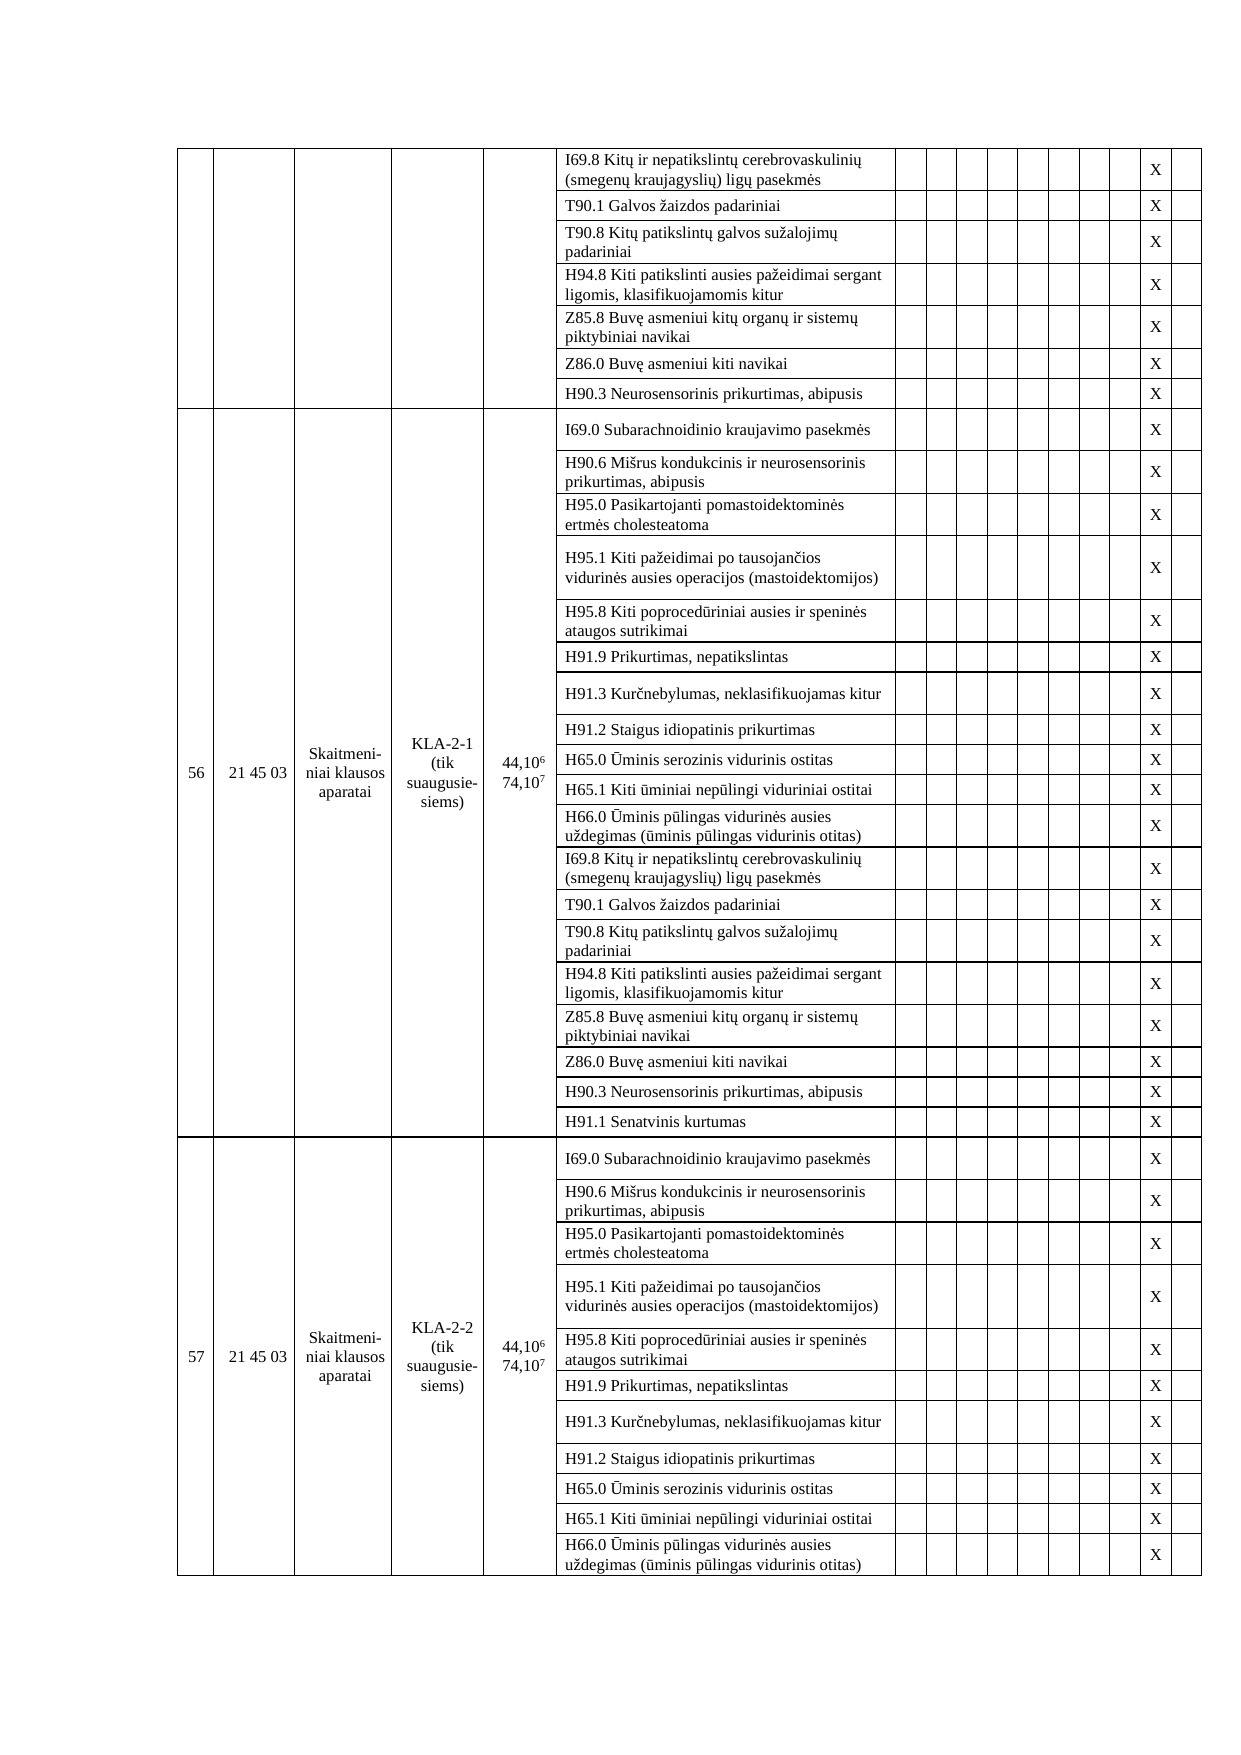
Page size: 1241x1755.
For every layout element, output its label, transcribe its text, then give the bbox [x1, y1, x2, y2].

table_cell [896, 409, 926, 450]
table_cell KLA-2-1 (tik suaugusie-siems) [392, 409, 483, 1136]
table_cell [1172, 1078, 1201, 1106]
table_cell [1172, 191, 1201, 220]
table_cell H94.8 Kiti patikslinti ausies pažeidimai sergant ligomis, klasifikuojamomis kitur [557, 264, 895, 305]
table_cell [927, 890, 956, 919]
table_cell [988, 1138, 1017, 1179]
table_cell [1080, 1371, 1109, 1400]
table_cell [957, 715, 987, 744]
table_cell X [1141, 1180, 1171, 1221]
table_cell [1080, 349, 1109, 378]
table_cell [1202, 190, 1206, 220]
table_cell [896, 890, 926, 919]
table_cell [927, 1048, 956, 1076]
table_cell [927, 1005, 956, 1046]
table_cell [1049, 963, 1079, 1004]
table_cell [1206, 1046, 1211, 1076]
table_cell [957, 775, 987, 804]
table_cell [1018, 963, 1048, 1004]
table_cell [1202, 263, 1206, 305]
table_cell [927, 264, 956, 305]
table_cell H90.6 Mišrus kondukcinis ir neurosensorinis prikurtimas, abipusis [557, 1180, 895, 1221]
table_cell [1110, 306, 1140, 348]
table_cell [1110, 379, 1140, 408]
table_cell [1049, 673, 1079, 714]
table_cell [1202, 889, 1206, 919]
table_cell [1080, 715, 1109, 744]
table_cell [957, 890, 987, 919]
table_cell [1080, 600, 1109, 641]
table_cell Z85.8 Buvę asmeniui kitų organų ir sistemų piktybiniai navikai [557, 306, 895, 348]
table_cell [957, 745, 987, 774]
table_cell H65.0 Ūminis serozinis vidurinis ostitas [557, 1474, 895, 1503]
table_cell [927, 1223, 956, 1264]
table_cell [1110, 409, 1140, 450]
table_cell [1018, 1223, 1048, 1264]
table_cell [1049, 536, 1079, 599]
table_cell [1110, 451, 1140, 493]
table_cell [1202, 1179, 1206, 1221]
table_cell [988, 920, 1017, 961]
table_cell [896, 1474, 926, 1503]
table_cell [1080, 1329, 1109, 1370]
table_cell [1172, 349, 1201, 378]
table_cell [1049, 1504, 1079, 1533]
table_cell [1172, 920, 1201, 961]
table_cell [988, 536, 1017, 599]
table_cell [927, 745, 956, 774]
table_cell 21 45 03 [214, 409, 294, 1136]
table_cell [1049, 494, 1079, 535]
table_cell [927, 1108, 956, 1136]
table_cell [988, 643, 1017, 671]
table_cell [1080, 379, 1109, 408]
table_cell [295, 149, 391, 408]
table_cell [988, 1371, 1017, 1400]
table_cell [957, 1504, 987, 1533]
table_cell [1018, 1371, 1048, 1400]
table_cell [1049, 1444, 1079, 1473]
table_cell X [1141, 715, 1171, 744]
table_cell X [1141, 1048, 1171, 1076]
table_cell [896, 1078, 926, 1106]
table_cell [1080, 643, 1109, 671]
table_cell [1049, 1329, 1079, 1370]
table_cell [1110, 264, 1140, 305]
table_cell [957, 848, 987, 889]
table_cell [1206, 961, 1211, 1004]
table_cell X [1141, 643, 1171, 671]
table_cell [1172, 673, 1201, 714]
table_cell [1018, 848, 1048, 889]
table_cell [1172, 1223, 1201, 1264]
table_cell [1018, 149, 1048, 190]
table_cell X [1141, 379, 1171, 408]
table_cell [1080, 494, 1109, 535]
table_cell [957, 379, 987, 408]
table_cell [1110, 1329, 1140, 1370]
table_cell [1018, 221, 1048, 263]
table_cell X [1141, 1108, 1171, 1136]
table_cell [896, 1329, 926, 1370]
table_cell [1049, 775, 1079, 804]
table_cell [927, 643, 956, 671]
table_cell [1110, 643, 1140, 671]
table_cell [1080, 673, 1109, 714]
table_cell [1080, 890, 1109, 919]
table_cell [1110, 1108, 1140, 1136]
table_cell [896, 1534, 926, 1575]
table_cell [988, 1223, 1017, 1264]
table_cell [1110, 600, 1140, 641]
table_cell [988, 149, 1017, 190]
table_cell [1206, 408, 1211, 450]
table_cell [1018, 1504, 1048, 1533]
table_cell [1049, 221, 1079, 263]
table_cell [1018, 775, 1048, 804]
table_cell [988, 379, 1017, 408]
table_cell [1206, 1106, 1211, 1136]
table_cell [927, 848, 956, 889]
table_cell [1018, 1474, 1048, 1503]
table_cell [988, 264, 1017, 305]
table_cell [1172, 963, 1201, 1004]
table_cell [1018, 379, 1048, 408]
table_cell [988, 805, 1017, 846]
table_cell [484, 149, 556, 408]
table_cell [1080, 1138, 1109, 1179]
table_cell [1202, 1473, 1206, 1503]
table_cell [1018, 1180, 1048, 1221]
table_cell X [1141, 451, 1171, 493]
table_cell X [1141, 745, 1171, 774]
table_cell X [1141, 600, 1171, 641]
table_cell [896, 191, 926, 220]
table_cell [1018, 920, 1048, 961]
table_cell [1206, 220, 1211, 263]
table_cell [927, 1329, 956, 1370]
table_cell [1080, 1005, 1109, 1046]
table_cell X [1141, 264, 1171, 305]
table_cell [896, 1108, 926, 1136]
table_cell [896, 306, 926, 348]
table_cell [957, 1180, 987, 1221]
table_cell [1202, 744, 1206, 774]
table_cell [927, 191, 956, 220]
table_cell [1110, 1138, 1140, 1179]
table_cell [1080, 963, 1109, 1004]
table_cell [1206, 889, 1211, 919]
table_cell [988, 1474, 1017, 1503]
table_cell I69.8 Kitų ir nepatikslintų cerebrovaskulinių (smegenų kraujagyslių) ligų pasekmės [557, 149, 895, 190]
table_cell [896, 1265, 926, 1328]
table_cell [1018, 745, 1048, 774]
table_cell H91.2 Staigus idiopatinis prikurtimas [557, 715, 895, 744]
table_cell [988, 494, 1017, 535]
table_cell [957, 805, 987, 846]
table_cell [1206, 1503, 1211, 1533]
table_cell [1018, 191, 1048, 220]
table_cell 56 [178, 409, 213, 1136]
table_cell [1110, 920, 1140, 961]
table_cell [957, 1223, 987, 1264]
table_cell [927, 715, 956, 744]
table_cell [957, 1534, 987, 1575]
table_cell [1018, 349, 1048, 378]
table_cell T90.8 Kitų patikslintų galvos sužalojimų padariniai [557, 221, 895, 263]
table_cell [1202, 1400, 1206, 1443]
table_cell [1018, 805, 1048, 846]
table_cell X [1141, 963, 1171, 1004]
table_cell [1049, 451, 1079, 493]
table_cell H94.8 Kiti patikslinti ausies pažeidimai sergant ligomis, klasifikuojamomis kitur [557, 963, 895, 1004]
table_cell [1080, 409, 1109, 450]
table_cell [1049, 805, 1079, 846]
table_cell [988, 775, 1017, 804]
table_cell [1202, 535, 1206, 599]
table_cell [1018, 715, 1048, 744]
table_cell KLA-2-2 (tik suaugusie-siems) [392, 1138, 483, 1575]
table_cell [1202, 919, 1206, 961]
table_cell [957, 1138, 987, 1179]
table_cell [927, 409, 956, 450]
table_cell [1049, 264, 1079, 305]
table_cell X [1141, 805, 1171, 846]
table_cell [1110, 805, 1140, 846]
table_cell [1080, 1223, 1109, 1264]
table_cell [1206, 641, 1211, 671]
table_cell X [1141, 149, 1171, 190]
table_cell [1018, 536, 1048, 599]
table_cell T90.1 Galvos žaizdos padariniai [557, 191, 895, 220]
table_cell [988, 1048, 1017, 1076]
table_cell [896, 1048, 926, 1076]
table_cell [1172, 1329, 1201, 1370]
table_cell X [1141, 1005, 1171, 1046]
table_cell [957, 349, 987, 378]
table_cell [988, 409, 1017, 450]
table_cell [988, 745, 1017, 774]
table_cell Skaitmeni- niai klausos aparatai [295, 1138, 391, 1575]
table_cell [1018, 673, 1048, 714]
table_cell [1080, 1048, 1109, 1076]
table_cell [1206, 1136, 1211, 1179]
table_cell Z86.0 Buvę asmeniui kiti navikai [557, 1048, 895, 1076]
table_cell [1172, 536, 1201, 599]
table_cell I69.0 Subarachnoidinio kraujavimo pasekmės [557, 1138, 895, 1179]
table_cell H65.1 Kiti ūminiai nepūlingi viduriniai ostitai [557, 1504, 895, 1533]
table_cell [927, 1534, 956, 1575]
table_cell [988, 1265, 1017, 1328]
table_cell [927, 1401, 956, 1443]
table_cell [896, 600, 926, 641]
table_cell [1206, 804, 1211, 846]
table_cell [957, 1329, 987, 1370]
table_cell X [1141, 890, 1171, 919]
table_cell [1172, 1401, 1201, 1443]
table_cell X [1141, 191, 1171, 220]
table_cell [1202, 408, 1206, 450]
table_cell [1049, 920, 1079, 961]
table_cell [1110, 349, 1140, 378]
table_cell [1080, 1444, 1109, 1473]
table_cell [1080, 221, 1109, 263]
table_cell X [1141, 1329, 1171, 1370]
table_cell [896, 1401, 926, 1443]
table_cell 44,106 74,107 [484, 409, 556, 1136]
table_cell [927, 805, 956, 846]
table_cell X [1141, 1223, 1171, 1264]
table_cell [1049, 1048, 1079, 1076]
table_cell [1172, 1265, 1201, 1328]
table_cell [1202, 641, 1206, 671]
table_cell [1172, 1005, 1201, 1046]
table_cell [896, 745, 926, 774]
table_cell [957, 643, 987, 671]
table_cell [1049, 848, 1079, 889]
table_cell [896, 379, 926, 408]
table_cell [1049, 409, 1079, 450]
table_cell [1110, 1504, 1140, 1533]
table_cell [1049, 1401, 1079, 1443]
table_cell [1110, 1444, 1140, 1473]
table_cell [1202, 493, 1206, 535]
table_cell [957, 963, 987, 1004]
table_cell X [1141, 1474, 1171, 1503]
table_cell [1206, 774, 1211, 804]
table_cell [1172, 848, 1201, 889]
table_cell H91.1 Senatvinis kurtumas [557, 1108, 895, 1136]
table_cell [1202, 599, 1206, 641]
table_cell Skaitmeni- niai klausos aparatai [295, 409, 391, 1136]
table_cell [1110, 1223, 1140, 1264]
table_cell X [1141, 536, 1171, 599]
table_cell H91.9 Prikurtimas, nepatikslintas [557, 1371, 895, 1400]
table_cell [896, 451, 926, 493]
table_cell [1110, 1474, 1140, 1503]
table_cell [1110, 191, 1140, 220]
table_cell [1018, 1138, 1048, 1179]
table_cell [1110, 775, 1140, 804]
table_cell [1110, 673, 1140, 714]
table_cell [1080, 536, 1109, 599]
table_cell X [1141, 409, 1171, 450]
table_cell [896, 963, 926, 1004]
table_cell [1202, 714, 1206, 744]
table_cell [1018, 890, 1048, 919]
table_cell [1110, 536, 1140, 599]
table_cell [1018, 643, 1048, 671]
table_cell [1206, 263, 1211, 305]
table_cell [1110, 1401, 1140, 1443]
table_cell [927, 451, 956, 493]
table_cell [896, 775, 926, 804]
table_cell [927, 1078, 956, 1106]
table_cell [1110, 1265, 1140, 1328]
table_cell H91.2 Staigus idiopatinis prikurtimas [557, 1444, 895, 1473]
table_cell [1018, 1329, 1048, 1370]
table_cell Z85.8 Buvę asmeniui kitų organų ir sistemų piktybiniai navikai [557, 1005, 895, 1046]
table_cell [1018, 1444, 1048, 1473]
table_cell [957, 1048, 987, 1076]
table_cell [1018, 306, 1048, 348]
table_cell X [1141, 1534, 1171, 1575]
table_cell [1049, 1223, 1079, 1264]
table_cell [1202, 1443, 1206, 1473]
table_cell [1172, 149, 1201, 190]
table_cell X [1141, 1444, 1171, 1473]
table_cell [1206, 148, 1211, 190]
table_cell [1202, 1136, 1206, 1179]
table_cell [896, 494, 926, 535]
table_cell X [1141, 1078, 1171, 1106]
table_cell H91.9 Prikurtimas, nepatikslintas [557, 643, 895, 671]
table_cell [1080, 1401, 1109, 1443]
table_cell [1202, 378, 1206, 408]
table_cell [1202, 1328, 1206, 1370]
table_cell [1110, 963, 1140, 1004]
table_cell [1172, 890, 1201, 919]
table_cell [957, 1108, 987, 1136]
table_cell [1018, 1265, 1048, 1328]
table_cell [1049, 379, 1079, 408]
table_cell [1018, 1108, 1048, 1136]
table_cell [1206, 190, 1211, 220]
table_cell X [1141, 920, 1171, 961]
table_cell [1206, 450, 1211, 493]
table_cell [1049, 1534, 1079, 1575]
table_cell [1018, 264, 1048, 305]
table_cell I69.8 Kitų ir nepatikslintų cerebrovaskulinių (smegenų kraujagyslių) ligų pasekmės [557, 848, 895, 889]
table_cell [988, 221, 1017, 263]
table_cell [988, 1504, 1017, 1533]
table_cell H65.1 Kiti ūminiai nepūlingi viduriniai ostitai [557, 775, 895, 804]
table_cell [896, 673, 926, 714]
table_cell [1018, 1005, 1048, 1046]
table_cell H66.0 Ūminis pūlingas vidurinės ausies uždegimas (ūminis pūlingas vidurinis otitas) [557, 1534, 895, 1575]
table_cell [1172, 1534, 1201, 1575]
table_cell [1172, 494, 1201, 535]
table_cell [1202, 148, 1206, 190]
table_cell X [1141, 349, 1171, 378]
table_cell [988, 1401, 1017, 1443]
table_cell [1202, 450, 1206, 493]
table_cell [896, 848, 926, 889]
table_cell [896, 149, 926, 190]
table_cell [1206, 919, 1211, 961]
table_cell [1172, 1444, 1201, 1473]
table_cell [957, 1371, 987, 1400]
table_cell [1080, 1108, 1109, 1136]
table_cell [957, 264, 987, 305]
table_cell [927, 920, 956, 961]
table_cell [927, 379, 956, 408]
table_cell [896, 1223, 926, 1264]
table_cell [1172, 409, 1201, 450]
table_cell X [1141, 1504, 1171, 1533]
table_cell [896, 1180, 926, 1221]
table_cell [1080, 264, 1109, 305]
table_cell [1018, 1401, 1048, 1443]
table_cell [927, 1265, 956, 1328]
table_cell [1080, 149, 1109, 190]
table_cell [988, 848, 1017, 889]
table_cell [1049, 1005, 1079, 1046]
table_cell H90.3 Neurosensorinis prikurtimas, abipusis [557, 1078, 895, 1106]
table_cell [1206, 493, 1211, 535]
table_cell [927, 1180, 956, 1221]
table_cell [1172, 715, 1201, 744]
table_cell [927, 1444, 956, 1473]
table_cell [1206, 1443, 1211, 1473]
table_cell [1202, 1076, 1206, 1106]
table_cell [178, 149, 213, 408]
table_cell [927, 963, 956, 1004]
table_cell [1172, 1048, 1201, 1076]
table_cell [1206, 1533, 1211, 1575]
table_cell [1172, 1180, 1201, 1221]
table_cell [957, 1078, 987, 1106]
table_cell [1206, 378, 1211, 408]
table_cell [1172, 264, 1201, 305]
table_cell [1080, 1078, 1109, 1106]
table_cell H95.0 Pasikartojanti pomastoidektominės ertmės cholesteatoma [557, 494, 895, 535]
table_cell H90.3 Neurosensorinis prikurtimas, abipusis [557, 379, 895, 408]
table_cell [957, 1265, 987, 1328]
table_cell [957, 1444, 987, 1473]
table_cell [896, 349, 926, 378]
table_cell [1206, 305, 1211, 348]
table_cell [896, 1371, 926, 1400]
table_cell T90.8 Kitų patikslintų galvos sužalojimų padariniai [557, 920, 895, 961]
table_cell [1049, 1108, 1079, 1136]
table_cell [1080, 745, 1109, 774]
table_cell [927, 600, 956, 641]
table_cell [1202, 804, 1206, 846]
table_cell [927, 1504, 956, 1533]
table_cell [988, 306, 1017, 348]
table_cell [1110, 494, 1140, 535]
table_cell [957, 1401, 987, 1443]
table_cell [1080, 775, 1109, 804]
table_cell [1172, 775, 1201, 804]
table_cell [1110, 221, 1140, 263]
table_cell [1110, 1048, 1140, 1076]
table_cell [1202, 1264, 1206, 1328]
table_cell X [1141, 1371, 1171, 1400]
table_cell X [1141, 1138, 1171, 1179]
table_cell [1202, 671, 1206, 714]
table_cell [896, 715, 926, 744]
table_cell [927, 349, 956, 378]
table_cell [1202, 1533, 1206, 1575]
table_cell [957, 494, 987, 535]
table_cell 21 45 03 [214, 1138, 294, 1575]
table_cell [1206, 846, 1211, 889]
table_cell [1202, 220, 1206, 263]
table_cell H95.8 Kiti poprocedūriniai ausies ir speninės ataugos sutrikimai [557, 1329, 895, 1370]
table_cell [1110, 1534, 1140, 1575]
table_cell [896, 1444, 926, 1473]
table_cell [896, 1138, 926, 1179]
table_cell [1018, 1048, 1048, 1076]
table_cell X [1141, 306, 1171, 348]
table_cell [1080, 805, 1109, 846]
table_cell [1202, 1370, 1206, 1400]
table_cell [1049, 1180, 1079, 1221]
table_cell [1049, 745, 1079, 774]
table_cell [896, 920, 926, 961]
table_cell [1206, 1221, 1211, 1264]
table_cell [927, 306, 956, 348]
table_cell [927, 536, 956, 599]
table_cell [1172, 1504, 1201, 1533]
table_cell [1080, 848, 1109, 889]
table_cell [988, 600, 1017, 641]
table_cell [988, 1534, 1017, 1575]
table_cell [957, 920, 987, 961]
table_cell [1172, 1108, 1201, 1136]
table_cell [957, 451, 987, 493]
table_cell H95.1 Kiti pažeidimai po tausojančios vidurinės ausies operacijos (mastoidektomijos) [557, 536, 895, 599]
table_cell [896, 221, 926, 263]
table_cell [1080, 1265, 1109, 1328]
table_cell [1110, 715, 1140, 744]
table_cell [1049, 600, 1079, 641]
table_cell [957, 673, 987, 714]
table_cell X [1141, 1265, 1171, 1328]
table_cell [1110, 149, 1140, 190]
table_cell [988, 1108, 1017, 1136]
table_cell I69.0 Subarachnoidinio kraujavimo pasekmės [557, 409, 895, 450]
table_cell [988, 715, 1017, 744]
table_cell [957, 221, 987, 263]
table_cell X [1141, 221, 1171, 263]
table_cell [896, 1005, 926, 1046]
table_cell [988, 1444, 1017, 1473]
table_cell [988, 1078, 1017, 1106]
table_cell [1049, 890, 1079, 919]
table_cell [957, 306, 987, 348]
table_cell [1049, 149, 1079, 190]
table_cell [1206, 1264, 1211, 1328]
table_cell H90.6 Mišrus kondukcinis ir neurosensorinis prikurtimas, abipusis [557, 451, 895, 493]
table_cell [1018, 1078, 1048, 1106]
table_cell [1206, 714, 1211, 744]
table_cell [1206, 1004, 1211, 1046]
table_cell [988, 1005, 1017, 1046]
table_cell [392, 149, 483, 408]
table_cell [896, 1504, 926, 1533]
table_cell [1080, 191, 1109, 220]
table_cell [1049, 1138, 1079, 1179]
table_cell [1049, 349, 1079, 378]
table_cell [988, 1329, 1017, 1370]
table_cell [1049, 1371, 1079, 1400]
table_cell [1049, 1265, 1079, 1328]
table_cell [927, 221, 956, 263]
table_cell [1172, 1474, 1201, 1503]
table_cell [1018, 1534, 1048, 1575]
table_cell [927, 1474, 956, 1503]
table_cell [1110, 890, 1140, 919]
table_cell [957, 600, 987, 641]
table_cell [1110, 848, 1140, 889]
table_cell X [1141, 1401, 1171, 1443]
table_cell [957, 1005, 987, 1046]
table_cell [1110, 1371, 1140, 1400]
table_cell [1206, 535, 1211, 599]
table_cell [1172, 643, 1201, 671]
table_cell [988, 191, 1017, 220]
table_cell H65.0 Ūminis serozinis vidurinis ostitas [557, 745, 895, 774]
table_cell [1049, 306, 1079, 348]
table_cell [988, 673, 1017, 714]
table_cell [896, 805, 926, 846]
table_cell [1202, 846, 1206, 889]
table_cell X [1141, 494, 1171, 535]
table_cell [1202, 961, 1206, 1004]
table_cell [1110, 1078, 1140, 1106]
table_cell [1049, 1474, 1079, 1503]
table_cell [988, 1180, 1017, 1221]
table_cell [1080, 451, 1109, 493]
table_cell [896, 643, 926, 671]
table_cell [1206, 1370, 1211, 1400]
table_cell H95.8 Kiti poprocedūriniai ausies ir speninės ataugos sutrikimai [557, 600, 895, 641]
table_cell 57 [178, 1138, 213, 1575]
table_cell [214, 149, 294, 408]
table_cell [927, 1371, 956, 1400]
table_cell [1206, 1179, 1211, 1221]
table_cell [1206, 1473, 1211, 1503]
table_cell [927, 775, 956, 804]
table_cell [957, 536, 987, 599]
table_cell [1172, 306, 1201, 348]
table_cell [988, 451, 1017, 493]
table_cell [1080, 1474, 1109, 1503]
table_cell [1206, 1400, 1211, 1443]
table_cell [1110, 1180, 1140, 1221]
table_cell [957, 149, 987, 190]
table_cell [1049, 191, 1079, 220]
table_cell [1206, 599, 1211, 641]
table_cell [1206, 744, 1211, 774]
table_cell H91.3 Kurčnebylumas, neklasifikuojamas kitur [557, 1401, 895, 1443]
table_cell [1202, 1221, 1206, 1264]
table_cell [1018, 494, 1048, 535]
table_cell [1110, 1005, 1140, 1046]
table_cell [1172, 745, 1201, 774]
table_cell [1018, 600, 1048, 641]
table_cell [1049, 643, 1079, 671]
table_cell [988, 963, 1017, 1004]
table_cell [1172, 1371, 1201, 1400]
table_cell [1080, 1534, 1109, 1575]
table_cell [1018, 409, 1048, 450]
table_cell [927, 494, 956, 535]
table_cell [1049, 715, 1079, 744]
table_cell [957, 191, 987, 220]
table_cell [988, 890, 1017, 919]
table_cell H66.0 Ūminis pūlingas vidurinės ausies uždegimas (ūminis pūlingas vidurinis otitas) [557, 805, 895, 846]
table_cell H95.1 Kiti pažeidimai po tausojančios vidurinės ausies operacijos (mastoidektomijos) [557, 1265, 895, 1328]
table_cell [1202, 1106, 1206, 1136]
table_cell [927, 1138, 956, 1179]
table_cell [1206, 1328, 1211, 1370]
table_cell H95.0 Pasikartojanti pomastoidektominės ertmės cholesteatoma [557, 1223, 895, 1264]
table_cell [957, 1474, 987, 1503]
table_cell [1202, 1004, 1206, 1046]
table_cell 44,106 74,107 [484, 1138, 556, 1575]
table_cell [1172, 221, 1201, 263]
table_cell T90.1 Galvos žaizdos padariniai [557, 890, 895, 919]
table_cell [1080, 306, 1109, 348]
table_cell [1202, 348, 1206, 378]
table_cell X [1141, 775, 1171, 804]
table_cell [1049, 1078, 1079, 1106]
table_cell [1202, 774, 1206, 804]
table_cell [1080, 1180, 1109, 1221]
table_cell [1206, 1076, 1211, 1106]
table_cell X [1141, 848, 1171, 889]
table_cell [1172, 1138, 1201, 1179]
table_cell [896, 536, 926, 599]
table_cell [988, 349, 1017, 378]
table_cell [1206, 348, 1211, 378]
table_cell [1080, 920, 1109, 961]
table_cell [1172, 379, 1201, 408]
table_cell [1172, 451, 1201, 493]
table_cell [957, 409, 987, 450]
table_cell X [1141, 673, 1171, 714]
table_cell [1172, 805, 1201, 846]
table_cell [1202, 305, 1206, 348]
table_cell [1206, 671, 1211, 714]
table_cell [1172, 600, 1201, 641]
table_cell [927, 673, 956, 714]
table_cell [1018, 451, 1048, 493]
table_cell Z86.0 Buvę asmeniui kiti navikai [557, 349, 895, 378]
table_cell [1110, 745, 1140, 774]
table_cell [1202, 1503, 1206, 1533]
table_cell [1202, 1046, 1206, 1076]
table_cell [896, 264, 926, 305]
table_cell [927, 149, 956, 190]
table_cell [1080, 1504, 1109, 1533]
table_cell H91.3 Kurčnebylumas, neklasifikuojamas kitur [557, 673, 895, 714]
